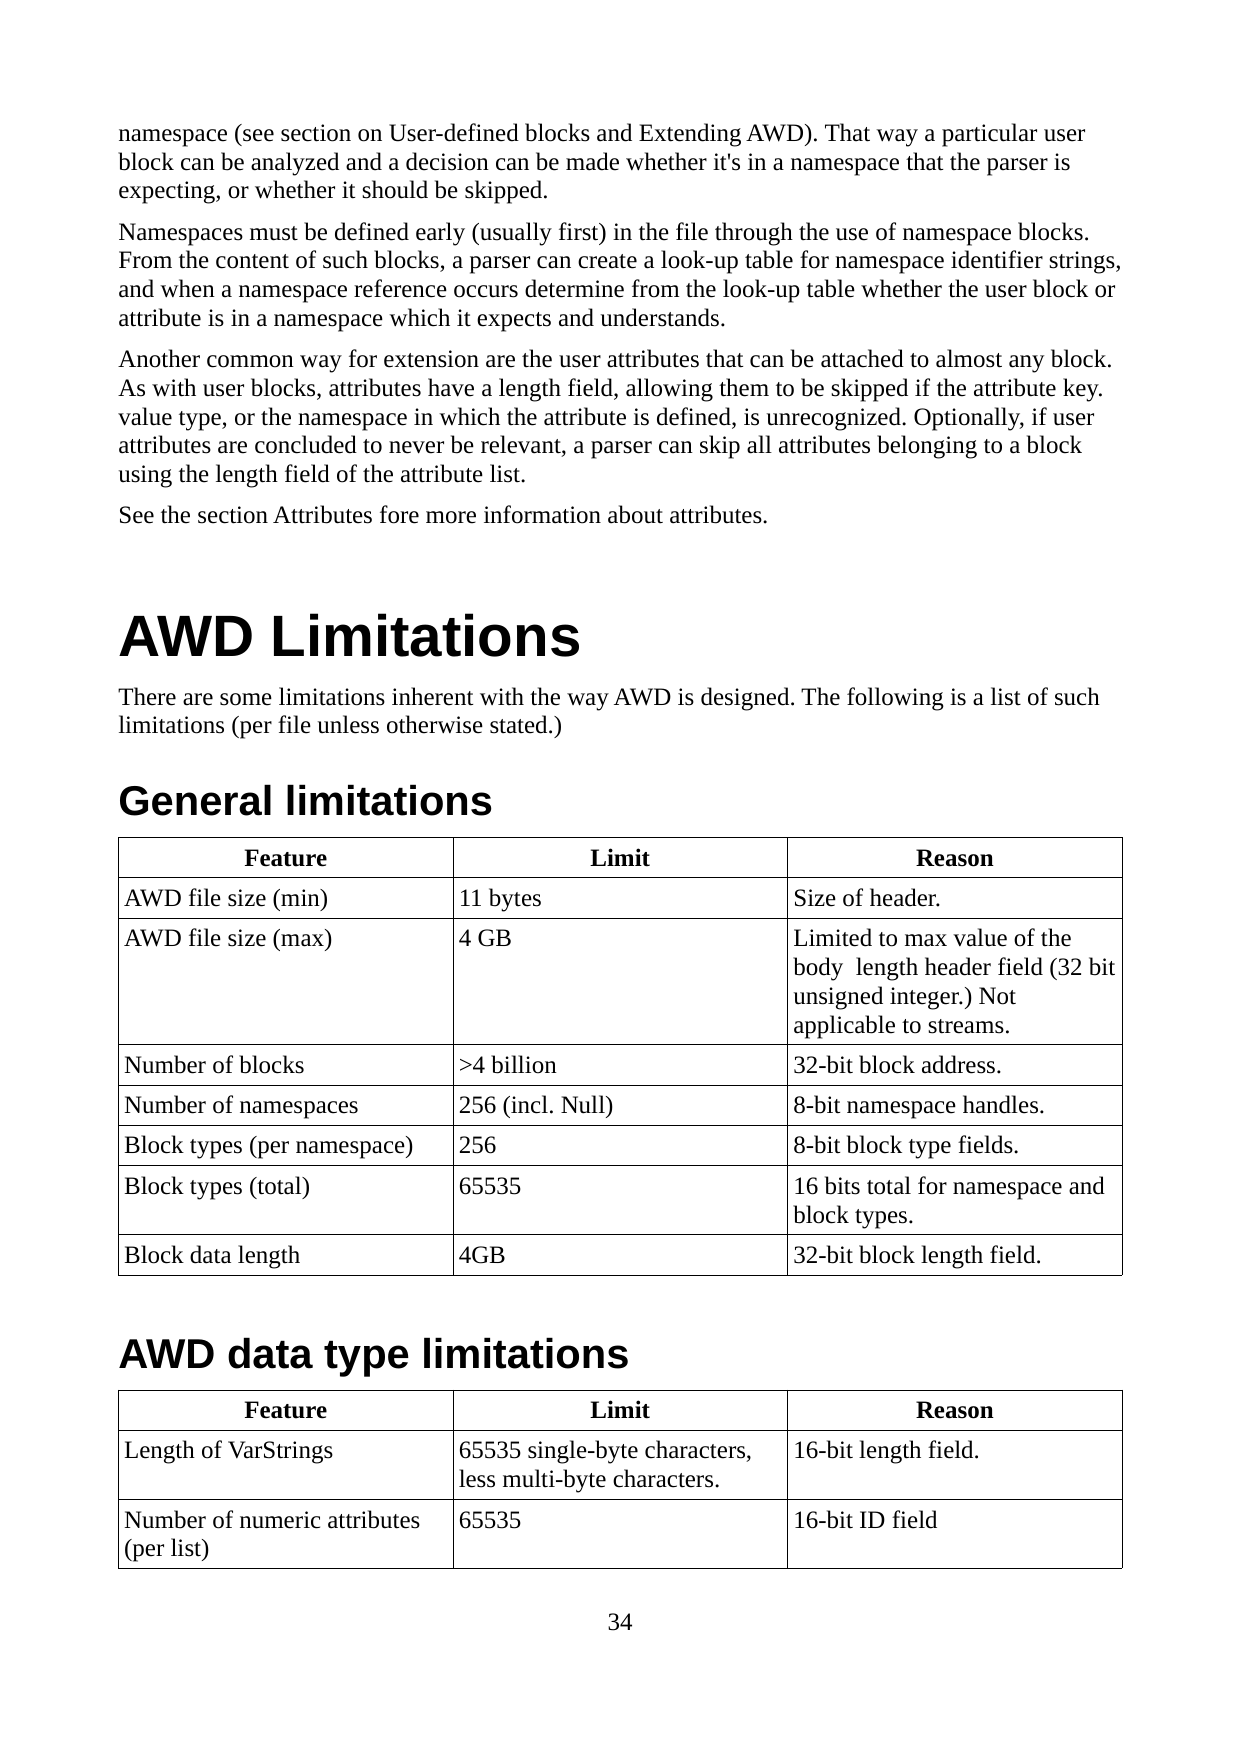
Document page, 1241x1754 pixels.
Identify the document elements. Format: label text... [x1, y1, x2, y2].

table_cell Number of numeric attributes (per list) [119, 1500, 453, 1568]
table_cell Length of VarStrings [119, 1431, 453, 1499]
text Namespaces must be defined early (usually first) in the file through the use of namespace blocks. From the content of such blocks, a parser can create a look-up table for namespace identifier strings, and when a namespace reference occurs determine from the look-up table whether the user block or attribute is in a namespace which it expects and understands. [118, 217, 1122, 332]
table_cell 65535 [454, 1500, 787, 1568]
table_cell Number of blocks [119, 1045, 453, 1084]
table_cell 8-bit block type fields. [788, 1126, 1122, 1165]
table_cell >4 billion [454, 1045, 787, 1084]
table_header Feature [119, 838, 453, 877]
table_cell 65535 [454, 1166, 787, 1234]
table_cell 16-bit ID field [788, 1500, 1122, 1568]
table_header Reason [788, 1391, 1122, 1430]
table_cell 256 [454, 1126, 787, 1165]
table_cell 32-bit block length field. [788, 1235, 1122, 1274]
text Another common way for extension are the user attributes that can be attached to almost any block. As with user blocks, attributes have a length field, allowing them to be skipped if the attribute key. value type, or the namespace in which the attribute is defined, is unrecognized. Optionally, if user attributes are concluded to never be relevant, a parser can skip all attributes belonging to a block using the length field of the attribute list. [118, 344, 1122, 488]
table_cell Number of namespaces [119, 1086, 453, 1125]
table_cell Limited to max value of the body length header field (32 bit unsigned integer.) Not applicable to streams. [788, 919, 1122, 1044]
text There are some limitations inherent with the way AWD is designed. The following is a list of such limitations (per file unless otherwise stated.) [118, 682, 1122, 739]
table_cell 32-bit block address. [788, 1045, 1122, 1084]
table_cell 4GB [454, 1235, 787, 1274]
table_cell Block types (per namespace) [119, 1126, 453, 1165]
subtitle General limitations [118, 777, 1122, 824]
table_cell 16 bits total for namespace and block types. [788, 1166, 1122, 1234]
table_cell Size of header. [788, 878, 1122, 918]
table_cell AWD file size (max) [119, 919, 453, 1044]
table_cell Block types (total) [119, 1166, 453, 1234]
table_header Limit [454, 838, 787, 877]
table_cell Block data length [119, 1235, 453, 1274]
table_cell 256 (incl. Null) [454, 1086, 787, 1125]
subtitle AWD data type limitations [118, 1329, 1122, 1377]
table_cell 65535 single-byte characters, less multi-byte characters. [454, 1431, 787, 1499]
table_cell 16-bit length field. [788, 1431, 1122, 1499]
table_header Feature [119, 1391, 453, 1430]
text See the section Attributes fore more information about attributes. [118, 501, 1122, 529]
table_header Limit [454, 1391, 787, 1430]
table_cell 11 bytes [454, 878, 787, 918]
table_cell AWD file size (min) [119, 878, 453, 918]
table_cell 8-bit namespace handles. [788, 1086, 1122, 1125]
text namespace (see section on User-defined blocks and Extending AWD). That way a particular user block can be analyzed and a decision can be made whether it's in a namespace that the parser is expecting, or whether it should be skipped. [118, 118, 1122, 204]
table_header Reason [788, 838, 1122, 877]
subtitle AWD Limitations [118, 602, 1122, 669]
table_cell 4 GB [454, 919, 787, 1044]
